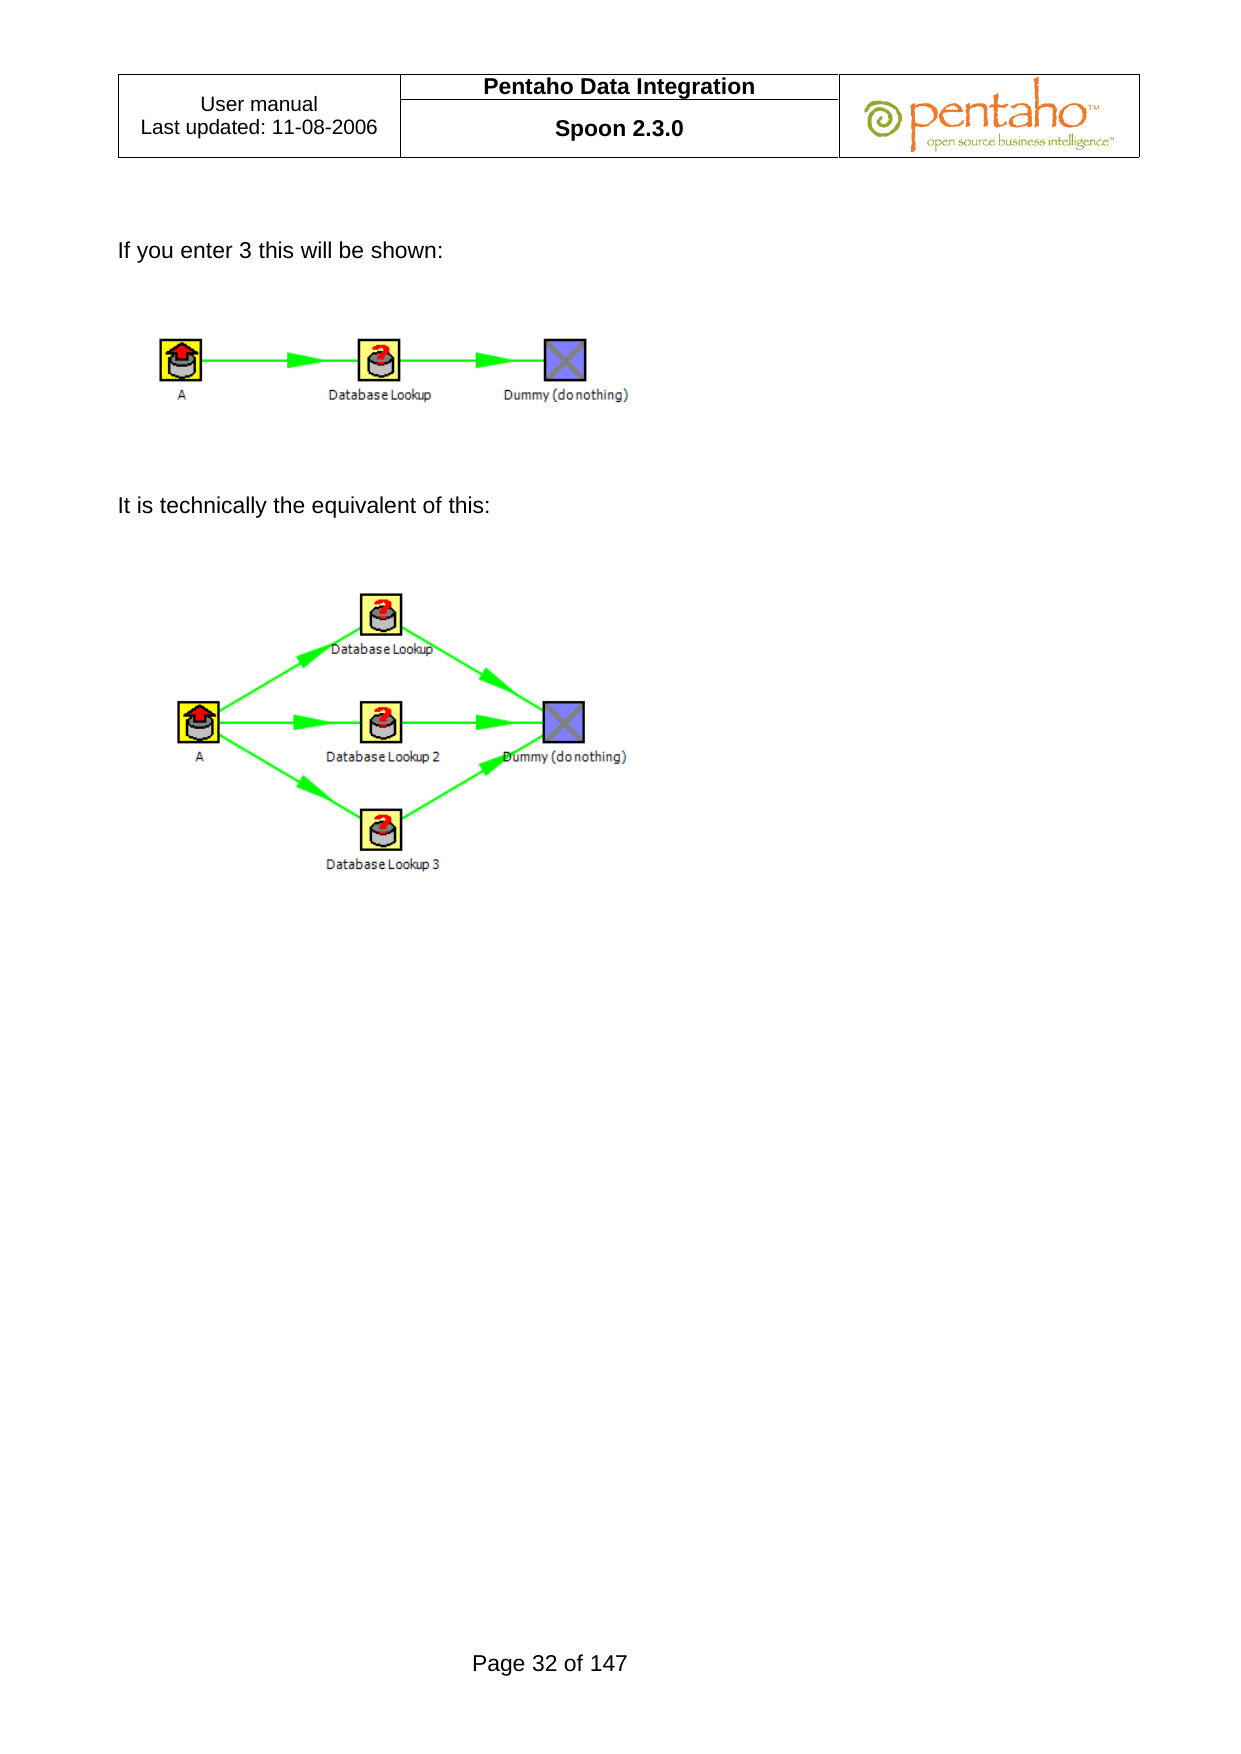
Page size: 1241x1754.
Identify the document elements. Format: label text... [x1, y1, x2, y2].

picture [117, 544, 666, 932]
picture [117, 289, 668, 463]
text It is technically the equivalent of this: [117, 493, 1137, 519]
text If you enter 3 this will be shown: [117, 238, 1137, 264]
